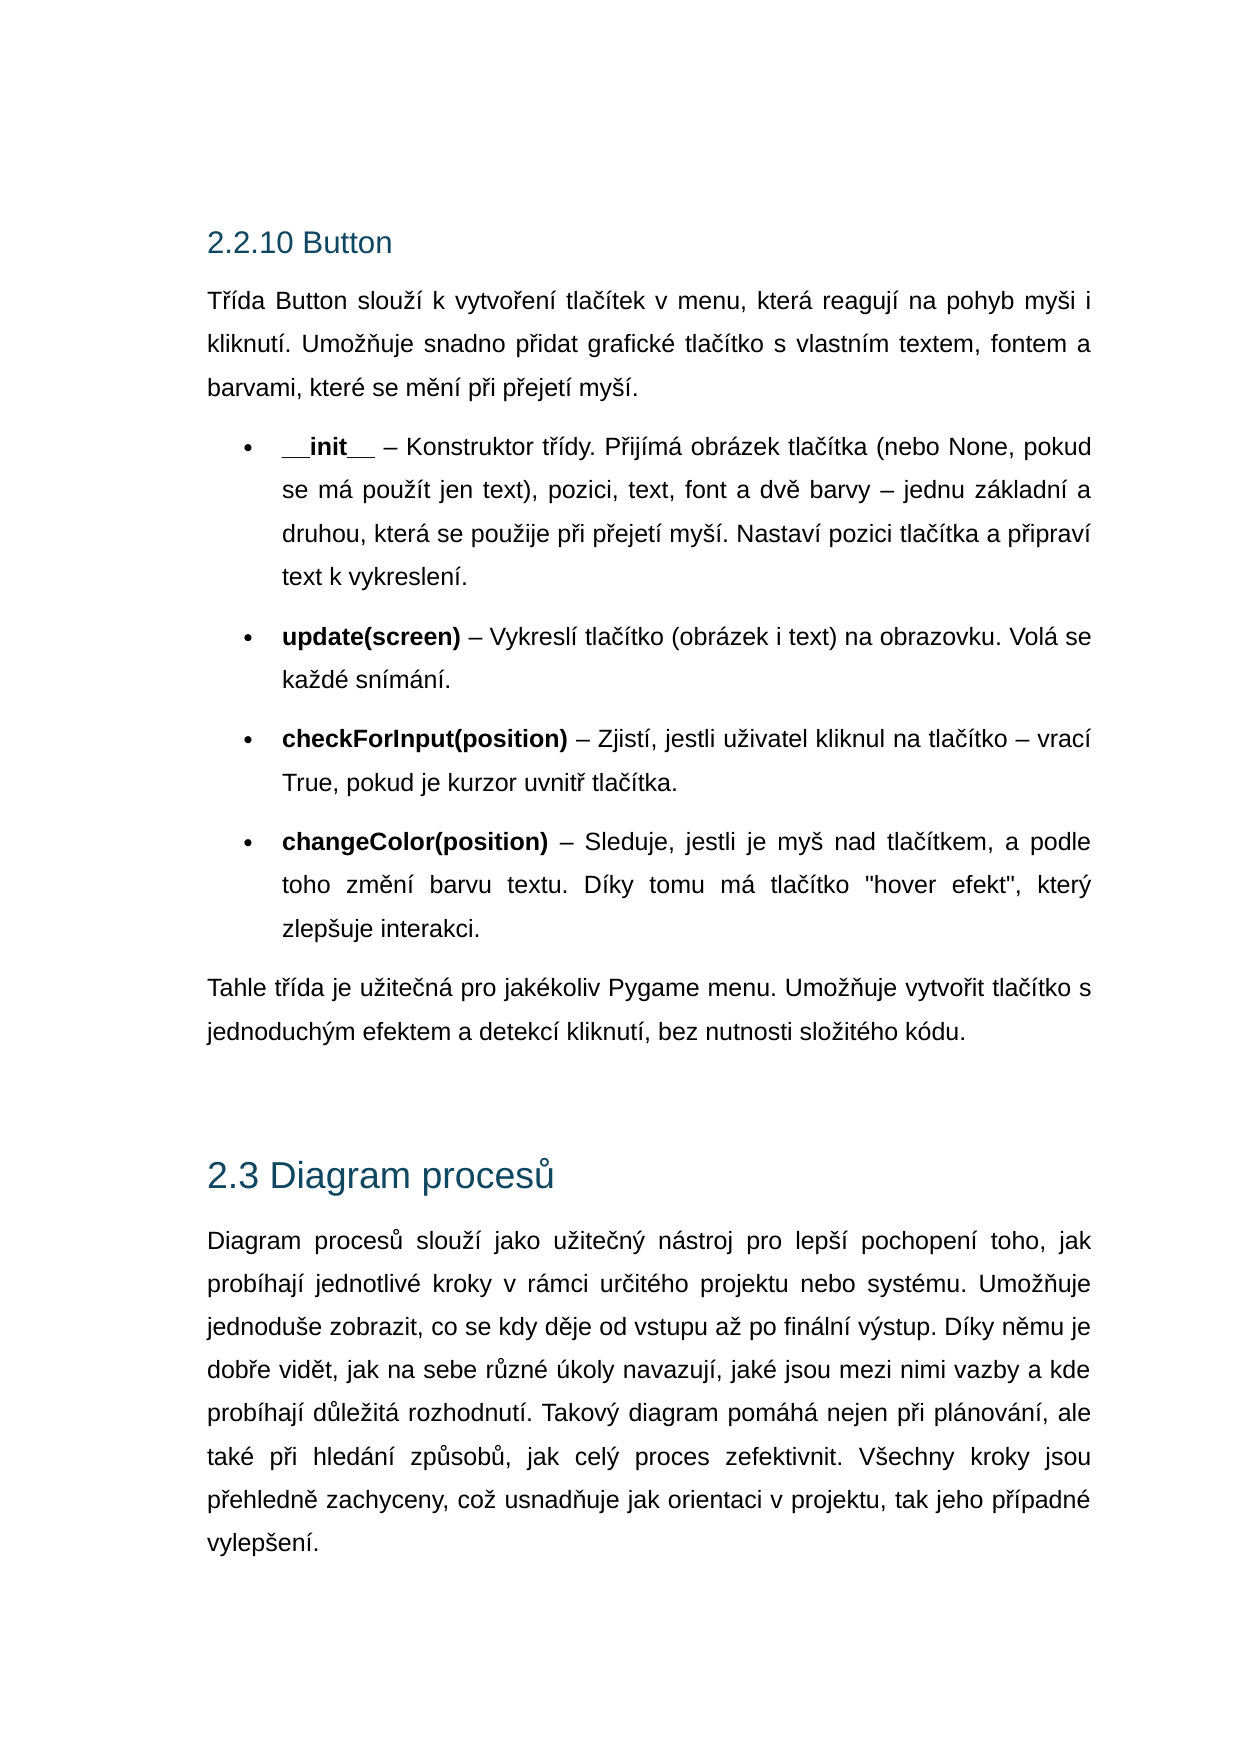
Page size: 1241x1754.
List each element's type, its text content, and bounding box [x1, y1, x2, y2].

subtitle 2.3 Diagram procesů [207, 1153, 1092, 1196]
text Třída Button slouží k vytvoření tlačítek v menu, která reagují na pohyb myši i kliknutí. Umožňuje snadno přidat grafické tlačítko s vlastním textem, fontem a barvami, které se mění při přejetí myší. [207, 286, 1092, 401]
text Tahle třída je užitečná pro jakékoliv Pygame menu. Umožňuje vytvořit tlačítko s jednoduchým efektem a detekcí kliknutí, bez nutnosti složitého kódu. [207, 973, 1092, 1045]
list checkForInput(position) – Zjistí, jestli uživatel kliknul na tlačítko – vrací True, pokud je kurzor uvnitř tlačítka. [244, 724, 1092, 796]
list changeColor(position) – Sleduje, jestli je myš nad tlačítkem, a podle toho změní barvu textu. Díky tomu má tlačítko "hover efekt", který zlepšuje interakci. [244, 827, 1092, 942]
list __init__ – Konstruktor třídy. Přijímá obrázek tlačítka (nebo None, pokud se má použít jen text), pozici, text, font a dvě barvy – jednu základní a druhou, která se použije při přejetí myší. Nastaví pozici tlačítka a připraví text k vykreslení. [244, 432, 1092, 591]
subtitle 2.2.10 Button [207, 224, 1092, 260]
text Diagram procesů slouží jako užitečný nástroj pro lepší pochopení toho, jak probíhají jednotlivé kroky v rámci určitého projektu nebo systému. Umožňuje jednoduše zobrazit, co se kdy děje od vstupu až po finální výstup. Díky němu je dobře vidět, jak na sebe různé úkoly navazují, jaké jsou mezi nimi vazby a kde probíhají důležitá rozhodnutí. Takový diagram pomáhá nejen při plánování, ale také při hledání způsobů, jak celý proces zefektivnit. Všechny kroky jsou přehledně zachyceny, což usnadňuje jak orientaci v projektu, tak jeho případné vylepšení. [207, 1226, 1092, 1556]
list update(screen) – Vykreslí tlačítko (obrázek i text) na obrazovku. Volá se každé snímání. [244, 622, 1092, 693]
